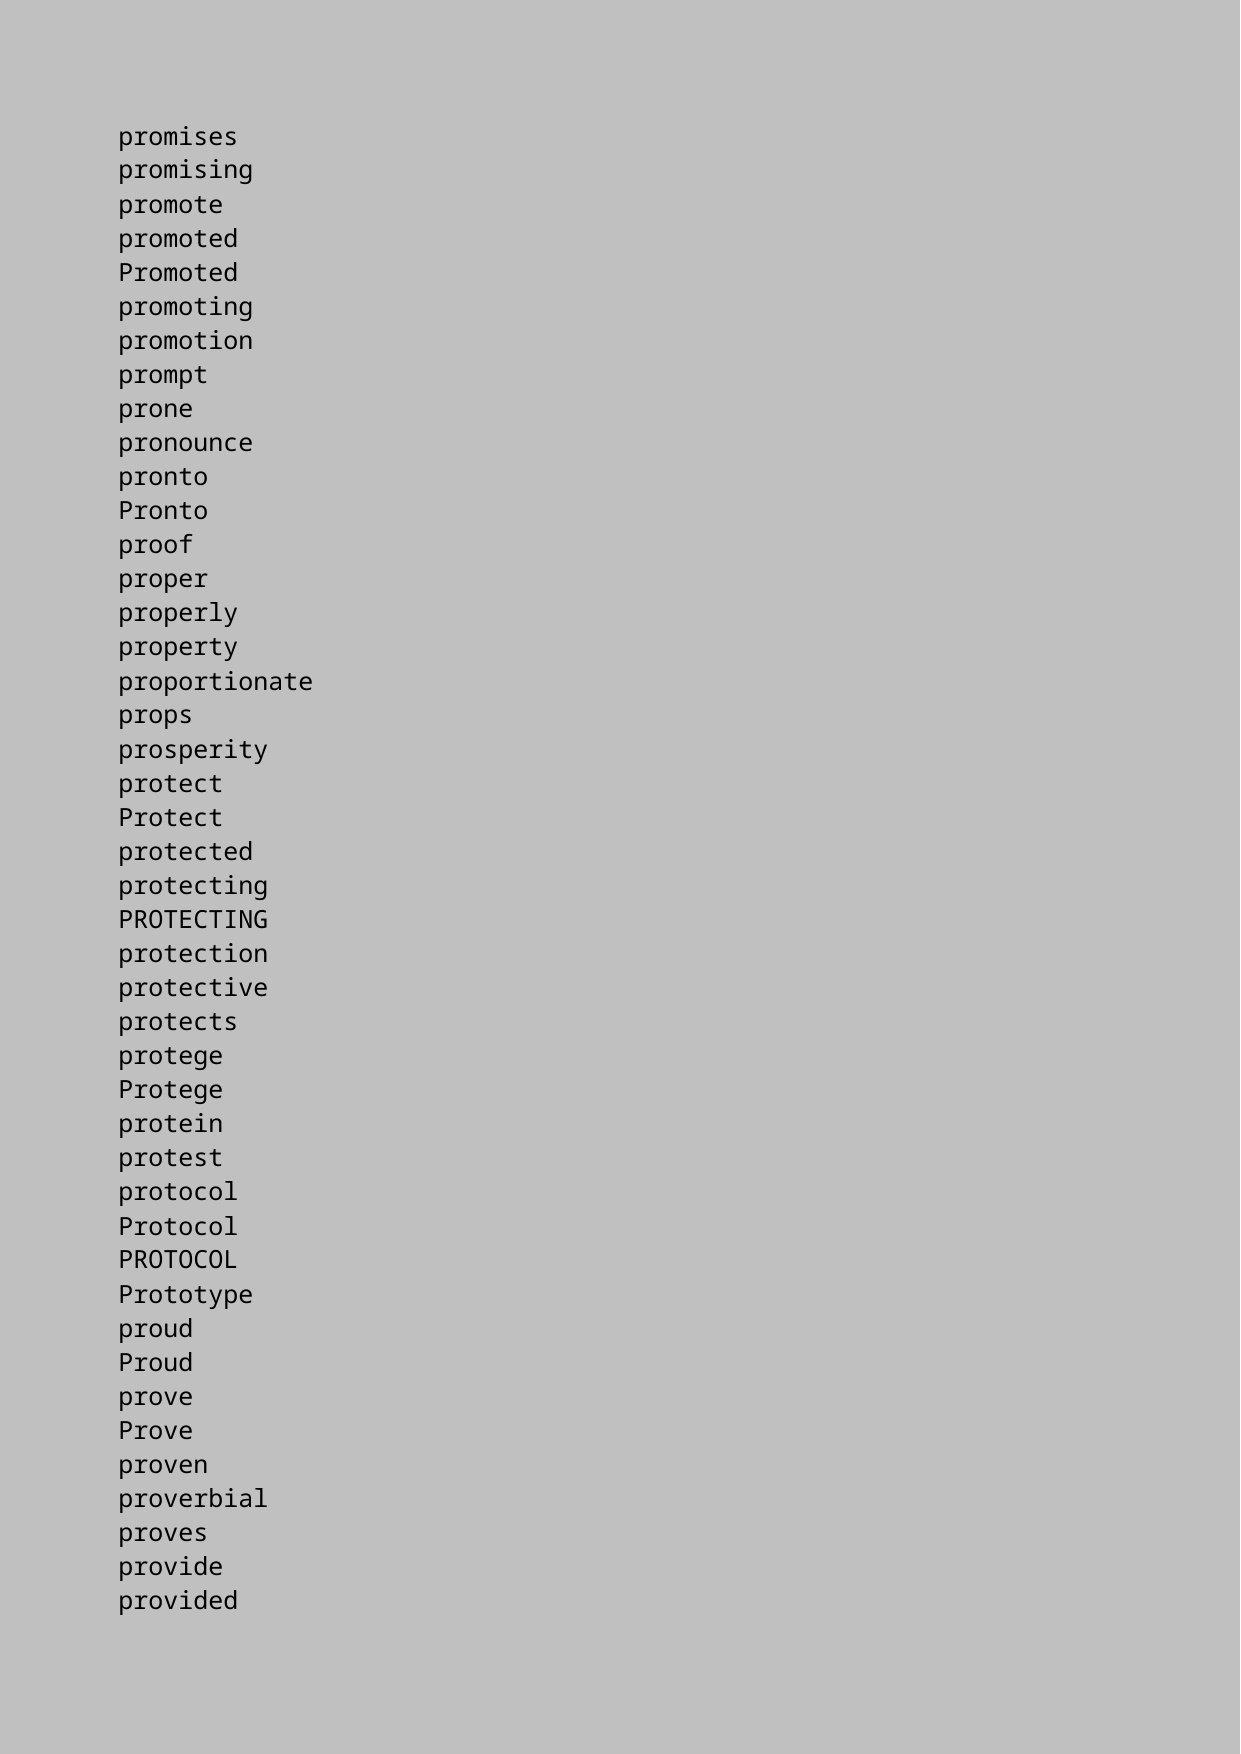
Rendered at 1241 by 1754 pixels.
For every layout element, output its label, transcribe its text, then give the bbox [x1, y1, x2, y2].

text protection [118, 936, 1122, 970]
text Proud [118, 1344, 1122, 1378]
text protein [118, 1106, 1122, 1140]
text promises [118, 118, 1122, 152]
text protocol [118, 1174, 1122, 1208]
text Protect [118, 799, 1122, 833]
text protective [118, 970, 1122, 1004]
text prompt [118, 357, 1122, 391]
text protecting [118, 867, 1122, 902]
text prone [118, 391, 1122, 425]
text protected [118, 833, 1122, 867]
text promotion [118, 322, 1122, 357]
text prove [118, 1378, 1122, 1412]
text Protege [118, 1072, 1122, 1106]
text proper [118, 561, 1122, 595]
text promote [118, 186, 1122, 220]
text proud [118, 1310, 1122, 1344]
text promoted [118, 220, 1122, 254]
text proven [118, 1447, 1122, 1481]
text pronounce [118, 425, 1122, 459]
text Protocol [118, 1208, 1122, 1242]
text protest [118, 1140, 1122, 1174]
text proportionate [118, 663, 1122, 697]
text PROTOCOL [118, 1242, 1122, 1276]
text PROTECTING [118, 902, 1122, 936]
text protege [118, 1038, 1122, 1072]
text property [118, 629, 1122, 663]
text provide [118, 1549, 1122, 1583]
text promising [118, 152, 1122, 186]
text prosperity [118, 731, 1122, 765]
text provided [118, 1583, 1122, 1617]
text Prototype [118, 1276, 1122, 1310]
text protect [118, 765, 1122, 799]
text props [118, 697, 1122, 731]
text proverbial [118, 1481, 1122, 1515]
text pronto [118, 459, 1122, 493]
text Promoted [118, 254, 1122, 288]
text proof [118, 527, 1122, 561]
text Pronto [118, 493, 1122, 527]
text promoting [118, 288, 1122, 322]
text protects [118, 1004, 1122, 1038]
text proves [118, 1515, 1122, 1549]
text Prove [118, 1412, 1122, 1447]
text properly [118, 595, 1122, 629]
